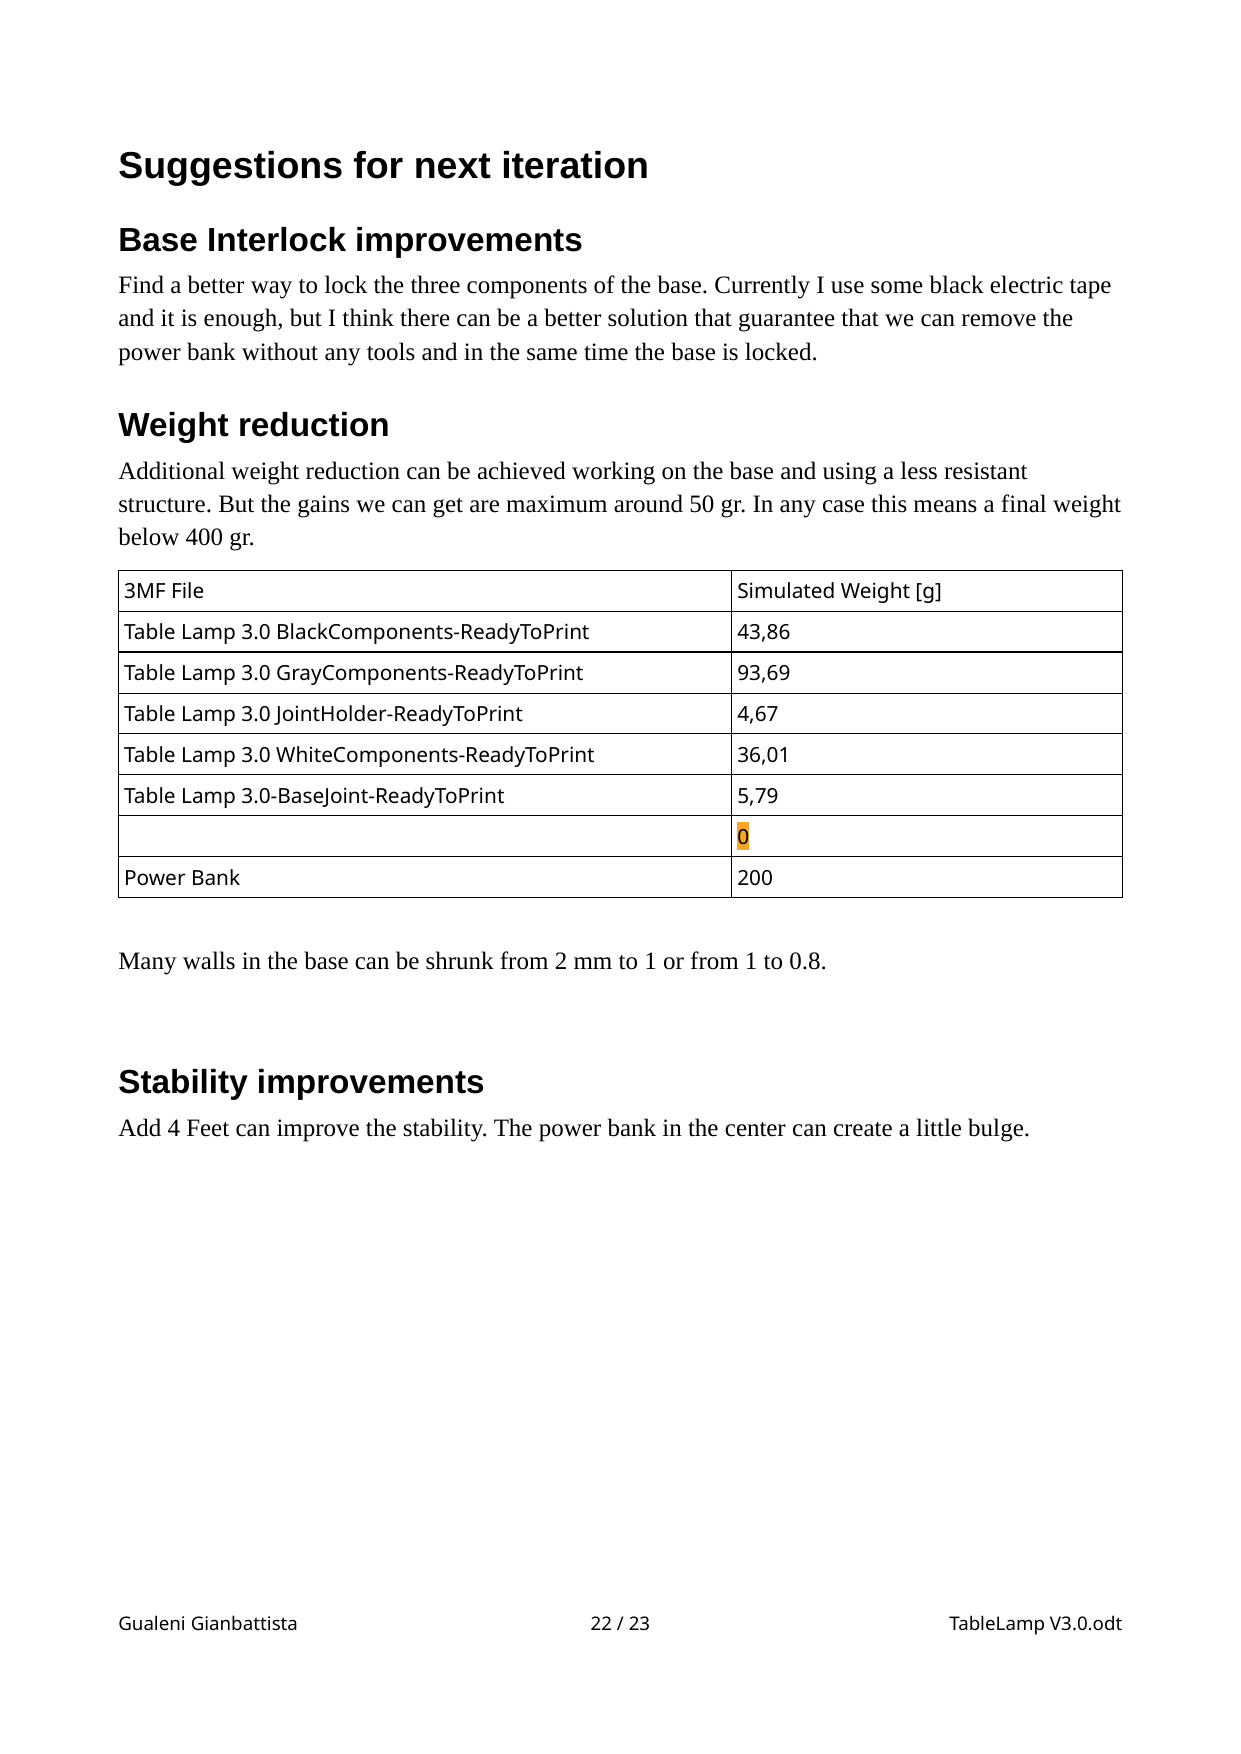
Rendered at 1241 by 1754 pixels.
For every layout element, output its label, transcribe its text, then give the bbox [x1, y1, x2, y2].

table_cell [119, 816, 731, 856]
table_cell Table Lamp 3.0-BaseJoint-ReadyToPrint [119, 775, 731, 815]
table_cell 5,79 [732, 775, 1122, 815]
text Additional weight reduction can be achieved working on the base and using a less resistant structure. But the gains we can get are maximum around 50 gr. In any case this means a final weight below 400 gr. [118, 456, 1122, 551]
table_header Simulated Weight [g] [732, 571, 1122, 611]
table_cell Table Lamp 3.0 BlackComponents-ReadyToPrint [119, 612, 731, 651]
table_cell Power Bank [119, 857, 731, 897]
table_cell 43,86 [732, 612, 1122, 651]
table_header 3MF File [119, 571, 731, 611]
subtitle Stability improvements [118, 1062, 1122, 1100]
table_cell 4,67 [732, 694, 1122, 733]
text Find a better way to lock the three components of the base. Currently I use some black electric tape and it is enough, but I think there can be a better solution that guarantee that we can remove the power bank without any tools and in the same time the base is locked. [118, 271, 1122, 365]
subtitle Weight reduction [118, 405, 1122, 443]
table_cell 36,01 [732, 734, 1122, 774]
table_cell 93,69 [732, 653, 1122, 692]
subtitle Base Interlock improvements [118, 219, 1122, 258]
text Add 4 Feet can improve the stability. The power bank in the center can create a little bulge. [118, 1113, 1122, 1141]
subtitle Suggestions for next iteration [118, 143, 1122, 186]
table_cell Table Lamp 3.0 GrayComponents-ReadyToPrint [119, 653, 731, 692]
table_cell Table Lamp 3.0 JointHolder-ReadyToPrint [119, 694, 731, 733]
table_cell Table Lamp 3.0 WhiteComponents-ReadyToPrint [119, 734, 731, 774]
table_cell 200 [732, 857, 1122, 897]
table_cell 184,02 [732, 816, 1122, 856]
text Many walls in the base can be shrunk from 2 mm to 1 or from 1 to 0.8. [118, 946, 1122, 974]
